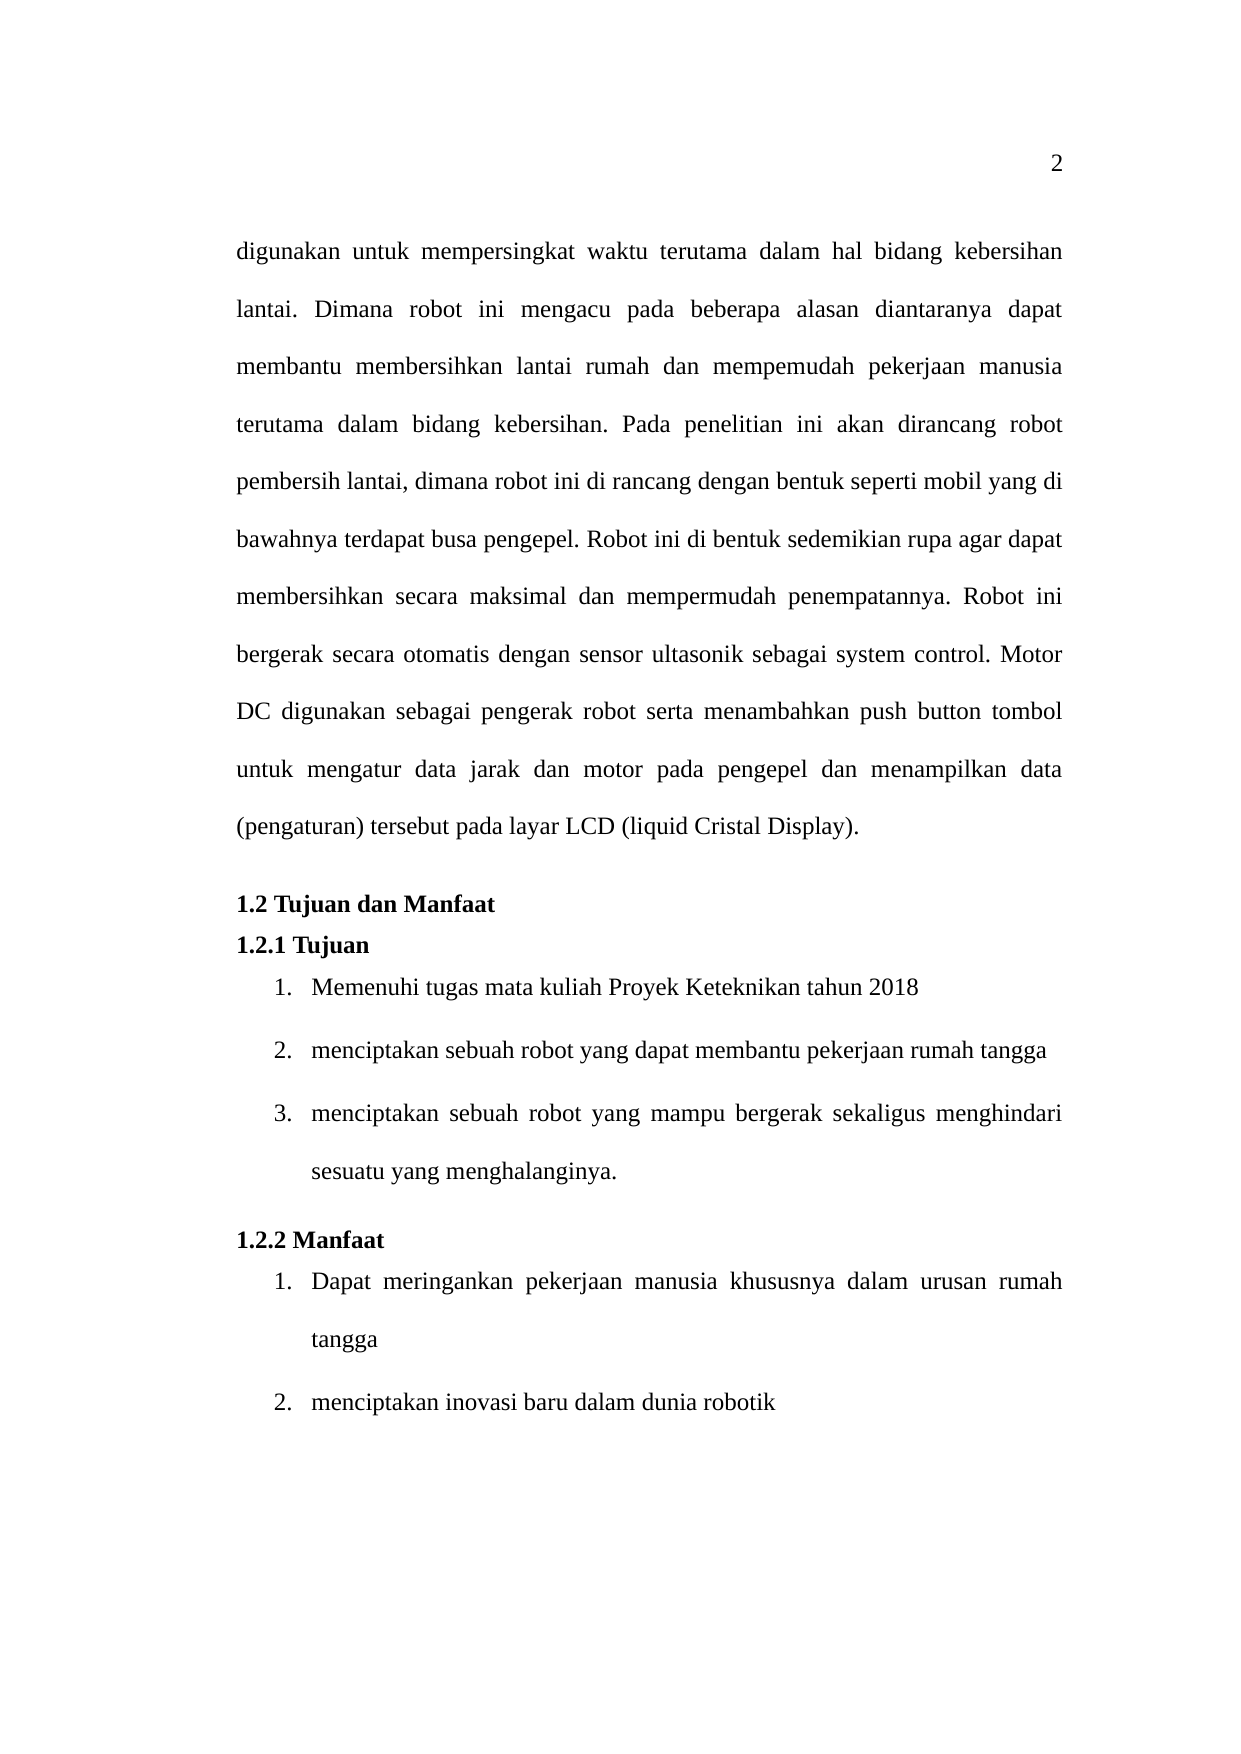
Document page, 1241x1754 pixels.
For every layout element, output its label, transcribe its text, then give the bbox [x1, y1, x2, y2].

list menciptakan sebuah robot yang dapat membantu pekerjaan rumah tangga [274, 1035, 1063, 1064]
subtitle Manfaat [236, 1225, 1063, 1254]
subtitle Tujuan [236, 930, 1063, 959]
text digunakan untuk mempersingkat waktu terutama dalam hal bidang kebersihan lantai. Dimana robot ini mengacu pada beberapa alasan diantaranya dapat membantu membersihkan lantai rumah dan mempemudah pekerjaan manusia terutama dalam bidang kebersihan. Pada penelitian ini akan dirancang robot pembersih lantai, dimana robot ini di rancang dengan bentuk seperti mobil yang di bawahnya terdapat busa pengepel. Robot ini di bentuk sedemikian rupa agar dapat membersihkan secara maksimal dan mempermudah penempatannya. Robot ini bergerak secara otomatis dengan sensor ultasonik sebagai system control. Motor DC digunakan sebagai pengerak robot serta menambahkan push button tombol untuk mengatur data jarak dan motor pada pengepel dan menampilkan data (pengaturan) tersebut pada layar LCD (liquid Cristal Display). [236, 236, 1063, 840]
list Dapat meringankan pekerjaan manusia khususnya dalam urusan rumah tangga [274, 1266, 1063, 1353]
list menciptakan sebuah robot yang mampu bergerak sekaligus menghindari sesuatu yang menghalanginya. [274, 1098, 1063, 1185]
list Memenuhi tugas mata kuliah Proyek Keteknikan tahun 2018 [274, 972, 1063, 1000]
subtitle Tujuan dan Manfaat [236, 889, 1063, 918]
list menciptakan inovasi baru dalam dunia robotik [274, 1387, 1063, 1416]
